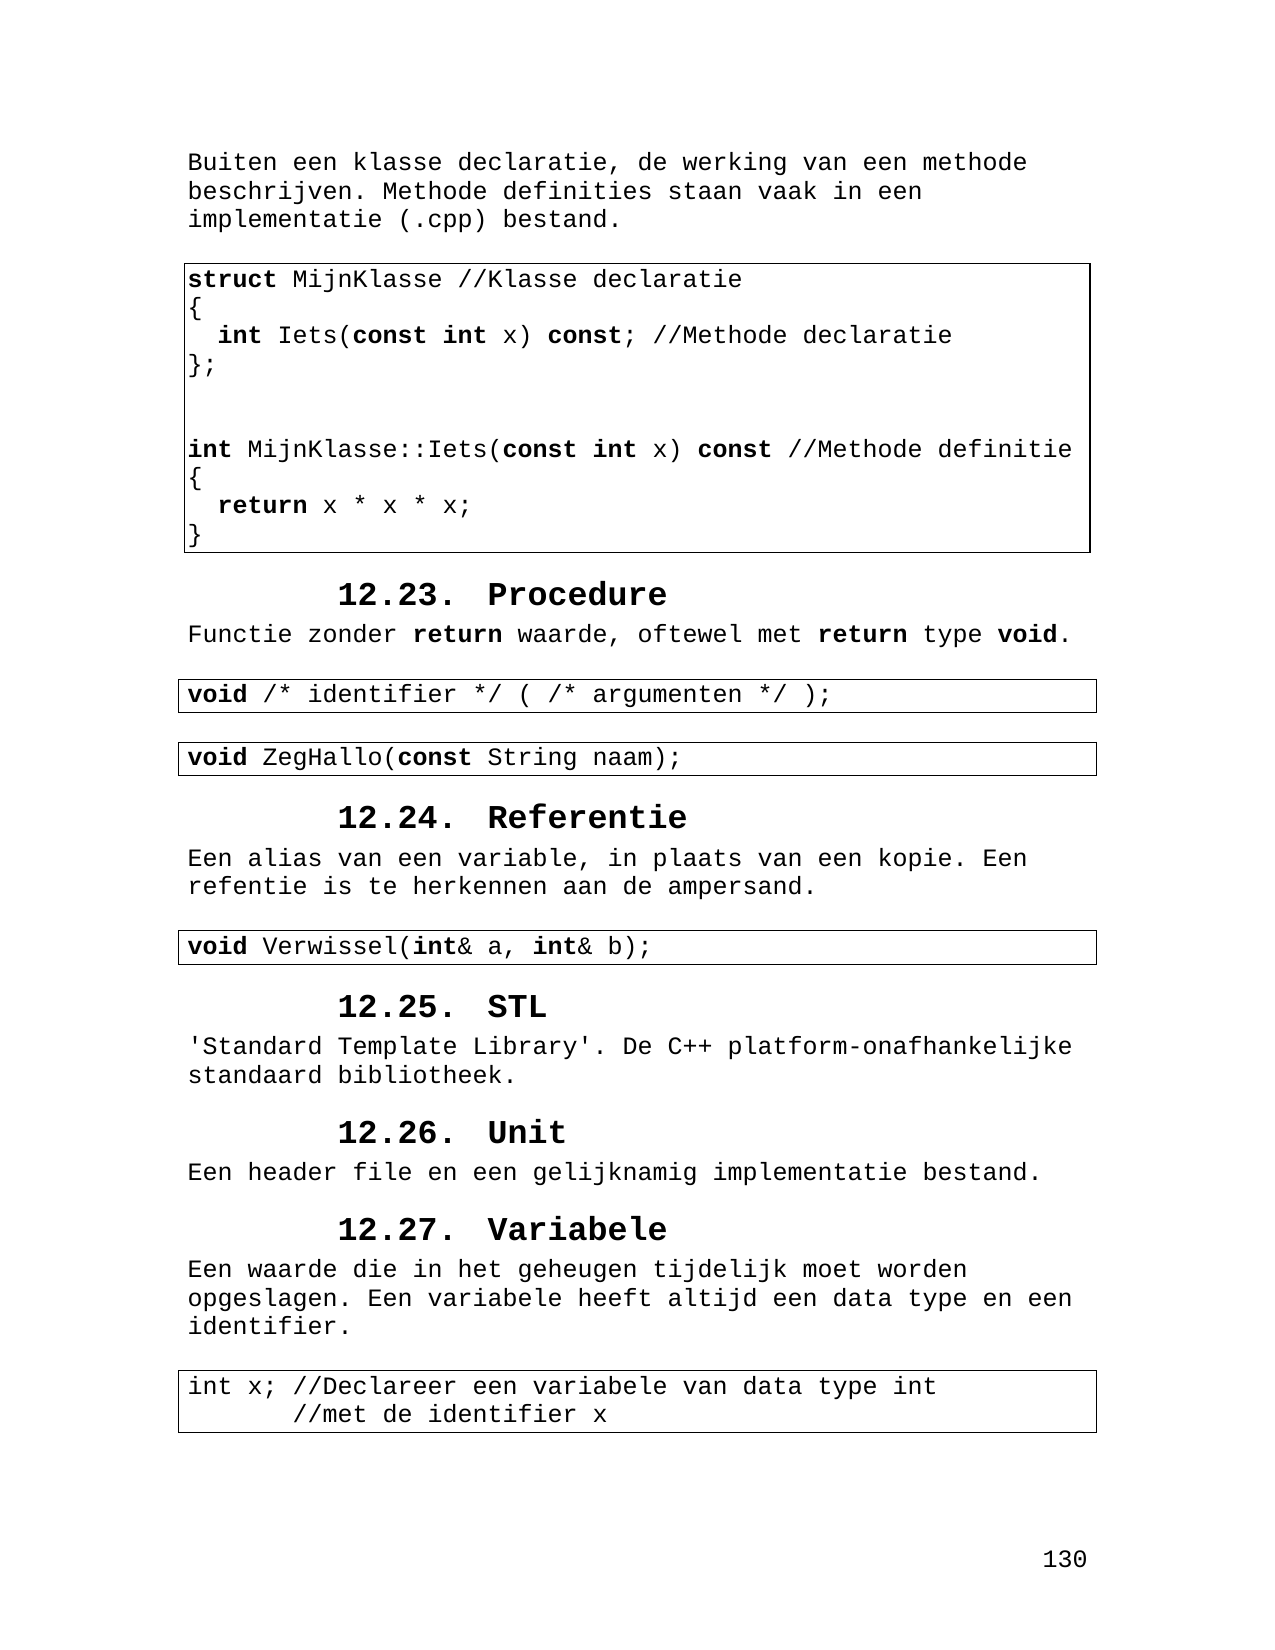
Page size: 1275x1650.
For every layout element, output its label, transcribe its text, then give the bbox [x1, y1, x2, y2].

text return x * x * x; [187, 493, 1087, 521]
text } [185, 518, 1089, 552]
subtitle Referentie [337, 801, 1087, 839]
text int Iets(const int x) const; //Methode declaratie [187, 323, 1087, 351]
text 'Standard Template Library'. De C++ platform-onafhankelijke standaard bibliotheek. [187, 1034, 1087, 1091]
text }; [187, 351, 1087, 380]
text struct MijnKlasse //Klasse declaratie [185, 264, 1089, 295]
subtitle Procedure [337, 578, 1087, 616]
text { [187, 295, 1087, 323]
text void ZegHallo(const String naam); [179, 743, 1096, 775]
subtitle STL [337, 990, 1087, 1028]
subtitle Variabele [337, 1213, 1087, 1251]
text { [187, 465, 1087, 493]
text void Verwissel(int& a, int& b); [179, 931, 1096, 964]
subtitle Unit [337, 1116, 1087, 1153]
text void /* identifier */ ( /* argumenten */ ); [179, 680, 1096, 712]
text //met de identifier x [179, 1399, 1096, 1432]
text Een alias van een variable, in plaats van een kopie. Een refentie is te herkennen aan de ampersand. [187, 845, 1087, 902]
text int MijnKlasse::Iets(const int x) const //Methode definitie [187, 436, 1087, 465]
text Functie zonder return waarde, oftewel met return type void. [187, 622, 1087, 650]
text int x; //Declareer een variabele van data type int [179, 1371, 1096, 1399]
text Buiten een klasse declaratie, de werking van een methode beschrijven. Methode definities staan vaak in een implementatie (.cpp) bestand. [187, 150, 1087, 235]
text Een waarde die in het geheugen tijdelijk moet worden opgeslagen. Een variabele heeft altijd een data type en een identifier. [187, 1257, 1087, 1342]
text Een header file en een gelijknamig implementatie bestand. [187, 1159, 1087, 1188]
